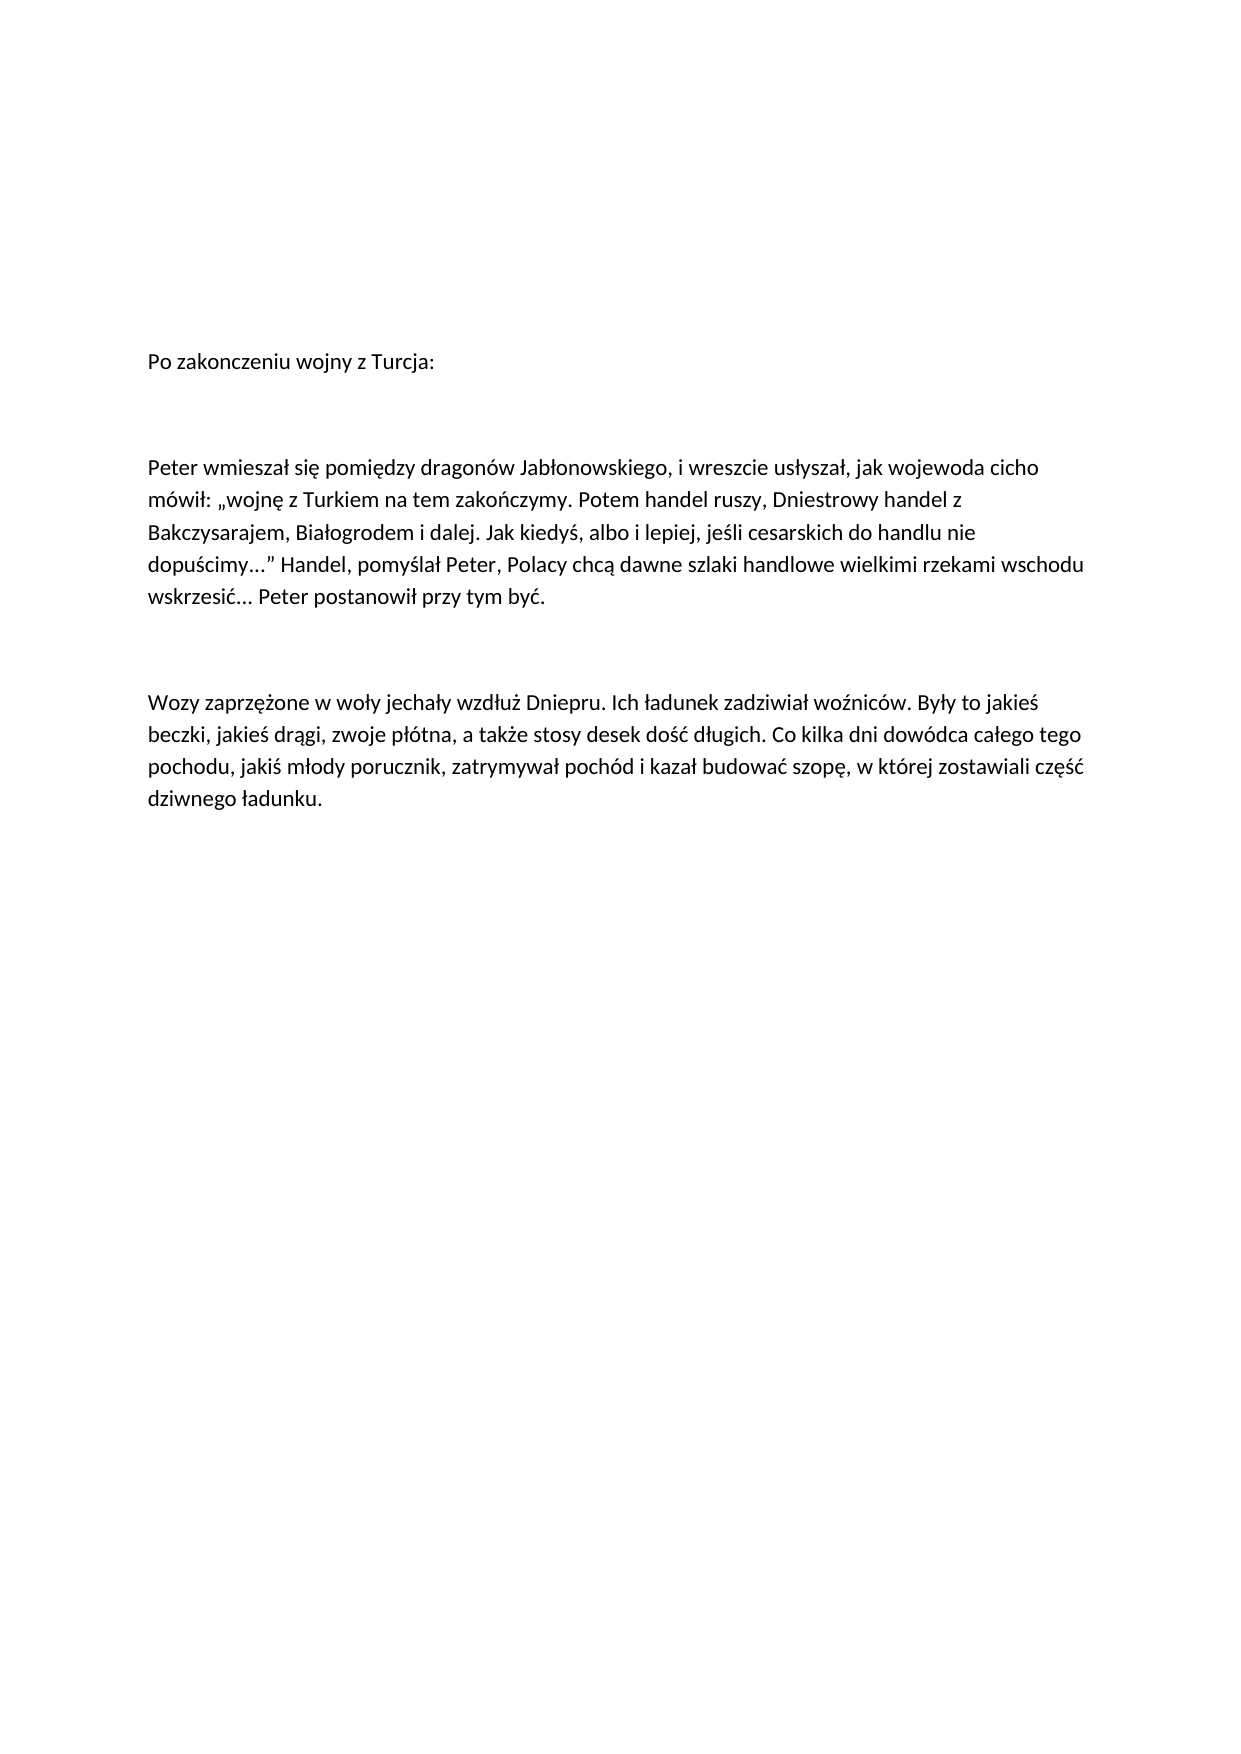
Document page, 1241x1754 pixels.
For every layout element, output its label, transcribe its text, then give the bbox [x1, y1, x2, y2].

text Wozy zaprzężone w woły jechały wzdłuż Dniepru. Ich ładunek zadziwiał woźniców. Były to jakieś beczki, jakieś drągi, zwoje płótna, a także stosy desek dość długich. Co kilka dni dowódca całego tego pochodu, jakiś młody porucznik, zatrymywał pochód i kazał budować szopę, w której zostawiali część dziwnego ładunku. [148, 688, 1093, 813]
text Peter wmieszał się pomiędzy dragonów Jabłonowskiego, i wreszcie usłyszał, jak wojewoda cicho mówił: „wojnę z Turkiem na tem zakończymy. Potem handel ruszy, Dniestrowy handel z Bakczysarajem, Białogrodem i dalej. Jak kiedyś, albo i lepiej, jeśli cesarskich do handlu nie dopuścimy...” Handel, pomyślał Peter, Polacy chcą dawne szlaki handlowe wielkimi rzekami wschodu wskrzesić... Peter postanowił przy tym być. [148, 453, 1093, 610]
text Po zakonczeniu wojny z Turcja: [148, 347, 1093, 375]
